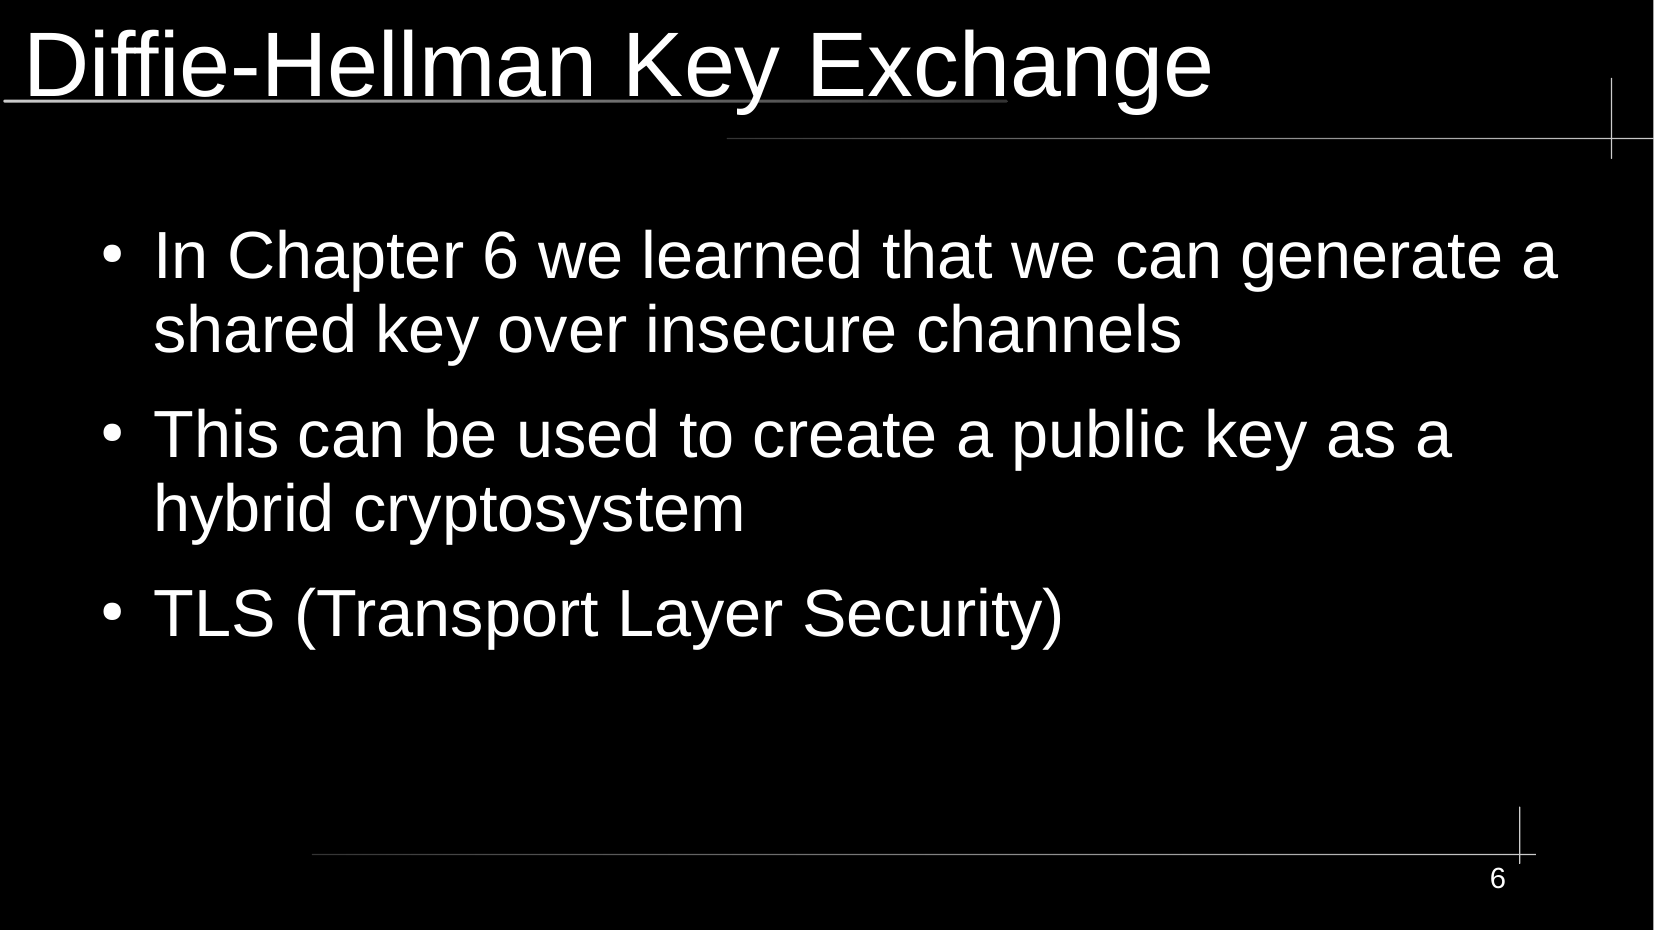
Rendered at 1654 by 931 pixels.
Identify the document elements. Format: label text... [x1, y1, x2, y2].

title Diffie-Hellman Key Exchange [23, 11, 1589, 119]
list In Chapter 6 we learned that we can generate a shared key over insecure channels This can be used to create a public key as a hybrid cryptosystem TLS (Transport Layer Security) [82, 217, 1571, 851]
